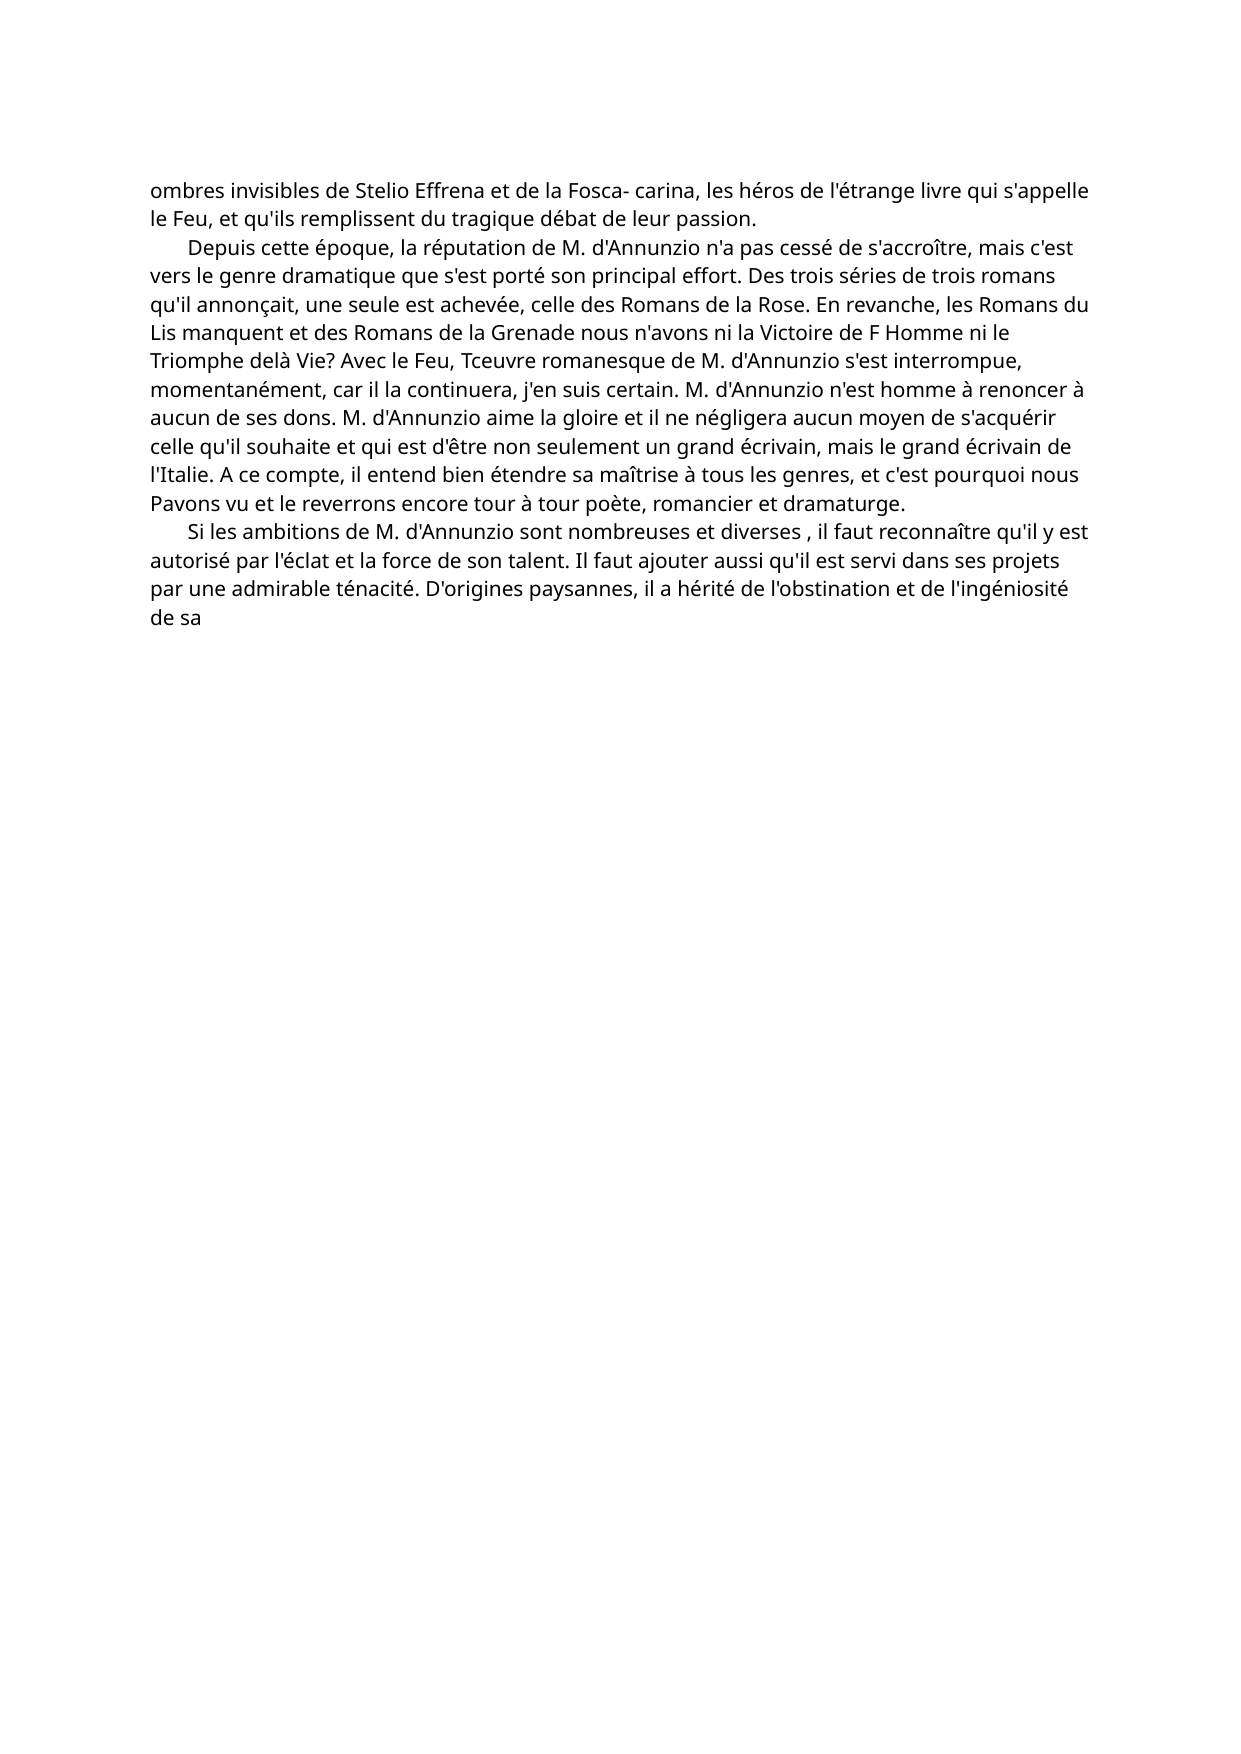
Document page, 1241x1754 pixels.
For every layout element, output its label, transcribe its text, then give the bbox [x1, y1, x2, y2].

text ombres invisibles de Stelio Effrena et de la Fosca- carina, les héros de l'étrange livre qui s'appelle le Feu, et qu'ils remplissent du tragique débat de leur passion. [150, 176, 1090, 233]
text Depuis cette époque, la réputation de M. d'An­nunzio n'a pas cessé de s'accroître, mais c'est vers le genre dramatique que s'est porté son principal effort. Des trois séries de trois romans qu'il annon­çait, une seule est achevée, celle des Romans de la Rose. En revanche, les Romans du Lis manquent et des Romans de la Grenade nous n'avons ni la Victoire de F Homme ni le Triomphe delà Vie? Avec le Feu, Tceuvre romanesque de M. d'Annun­zio s'est interrompue, momentanément, car il la continuera, j'en suis certain. M. d'Annunzio n'est homme à renoncer à aucun de ses dons. M. d'An­nunzio aime la gloire et il ne négligera aucun moyen de s'acquérir celle qu'il souhaite et qui est d'être non seulement un grand écrivain, mais le grand écrivain de l'Italie. A ce compte, il entend bien étendre sa maîtrise à tous les genres, et c'est pour­quoi nous Pavons vu et le reverrons encore tour à tour poète, romancier et dramaturge. [150, 233, 1090, 517]
text Si les ambitions de M. d'Annunzio sont nombreu­ses et diverses , il faut reconnaître qu'il y est autorisé par l'éclat et la force de son talent. Il faut ajouter aussi qu'il est servi dans ses projets par une admirable ténacité. D'origines paysannes, il a hérité de l'obstination et de l'ingéniosité de sa [150, 517, 1090, 631]
